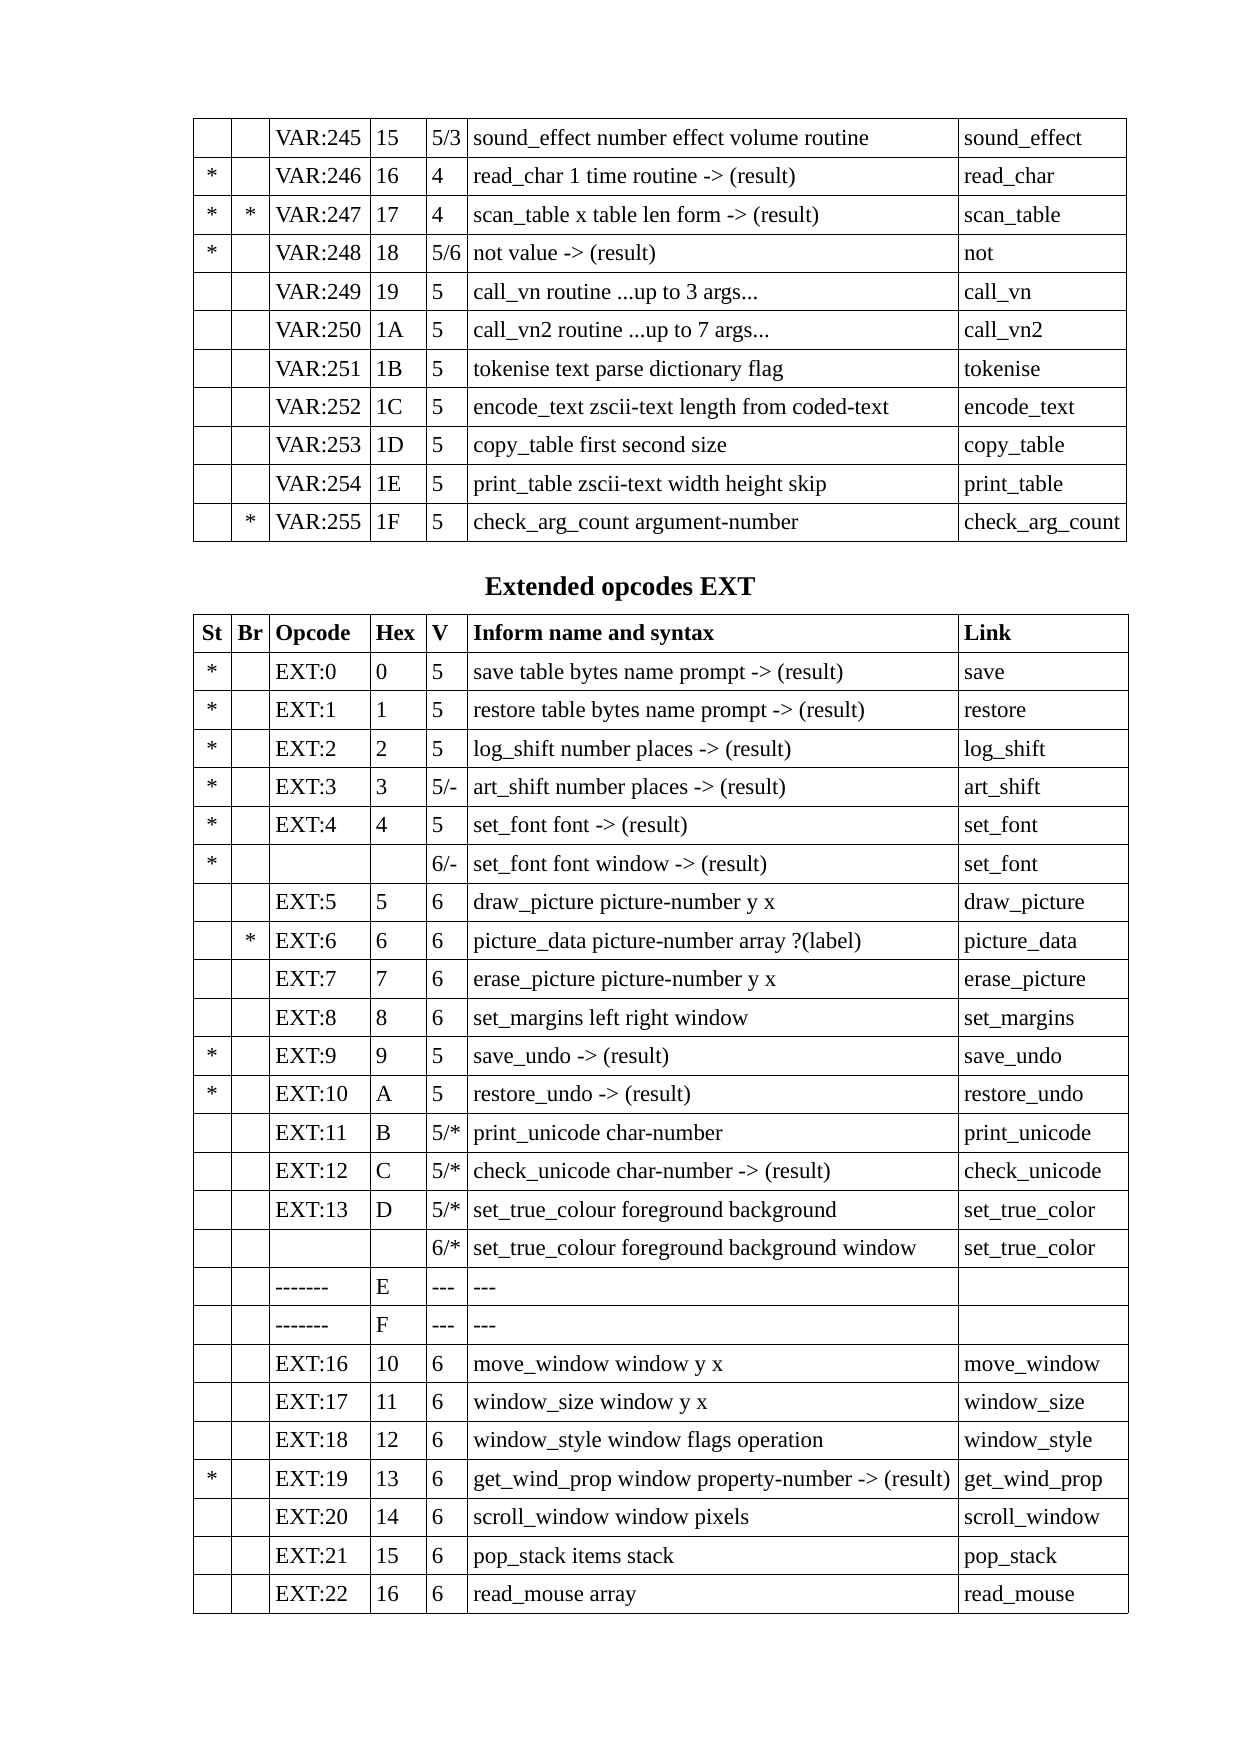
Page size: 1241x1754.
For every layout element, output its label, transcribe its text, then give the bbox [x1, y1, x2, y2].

table_cell * [194, 653, 231, 690]
table_cell EXT:8 [270, 999, 370, 1036]
table_cell 0 [371, 653, 426, 690]
table_cell EXT:17 [270, 1383, 370, 1421]
table_cell * [194, 768, 231, 806]
table_header Opcode [270, 615, 370, 652]
table_cell [232, 1383, 269, 1421]
table_cell [232, 1345, 269, 1382]
table_cell [232, 691, 269, 729]
table_cell save_undo -> (result) [468, 1037, 958, 1075]
table_cell 6 [427, 1499, 467, 1536]
table_cell print_table [959, 465, 1126, 502]
table_cell 5 [427, 653, 467, 690]
table_cell * [194, 691, 231, 729]
table_cell EXT:9 [270, 1037, 370, 1075]
table_cell 6 [427, 1460, 467, 1497]
table_cell 8 [371, 999, 426, 1036]
table_cell EXT:5 [270, 884, 370, 921]
table_cell print_table zscii-text width height skip [468, 465, 958, 502]
table_cell * [194, 845, 231, 882]
table_cell EXT:20 [270, 1499, 370, 1536]
table_cell [270, 845, 370, 882]
table_cell 5 [427, 691, 467, 729]
table_cell 6 [427, 1383, 467, 1421]
table_cell A [371, 1076, 426, 1113]
table_cell [232, 1268, 269, 1305]
table_cell * [194, 1076, 231, 1113]
table_cell move_window window y x [468, 1345, 958, 1382]
table_cell copy_table first second size [468, 427, 958, 464]
table_cell [232, 1306, 269, 1344]
table_cell B [371, 1114, 426, 1152]
table_cell check_arg_count argument-number [468, 504, 958, 541]
table_cell 4 [427, 196, 467, 233]
table_cell window_style window flags operation [468, 1422, 958, 1459]
table_cell scroll_window window pixels [468, 1499, 958, 1536]
table_cell [232, 158, 269, 195]
table_cell [959, 1306, 1128, 1344]
table_cell 3 [371, 768, 426, 806]
table_cell [232, 768, 269, 806]
table_cell * [194, 1460, 231, 1497]
table_cell log_shift number places -> (result) [468, 730, 958, 767]
table_cell [194, 960, 231, 998]
table_cell EXT:18 [270, 1422, 370, 1459]
table_cell 12 [371, 1422, 426, 1459]
table_cell VAR:251 [270, 350, 370, 387]
table_cell [194, 1537, 231, 1574]
table_cell 4 [371, 807, 426, 844]
table_cell [371, 1230, 426, 1267]
table_cell check_arg_count [959, 504, 1126, 541]
table_cell 7 [371, 960, 426, 998]
table_cell picture_data picture-number array ?(label) [468, 922, 958, 959]
table_cell tokenise [959, 350, 1126, 387]
table_cell [959, 1268, 1128, 1305]
table_cell [232, 1037, 269, 1075]
table_cell EXT:1 [270, 691, 370, 729]
table_cell [232, 960, 269, 998]
table_cell [194, 311, 231, 349]
table_cell window_size [959, 1383, 1128, 1421]
table_cell read_mouse array [468, 1575, 958, 1613]
table_cell [194, 273, 231, 310]
table_cell EXT:22 [270, 1575, 370, 1613]
table_cell * [194, 807, 231, 844]
table_cell 1F [371, 504, 426, 541]
table_cell [194, 1230, 231, 1267]
table_cell [194, 1575, 231, 1613]
table_cell pop_stack [959, 1537, 1128, 1574]
table_cell 6 [427, 1575, 467, 1613]
table_cell 6/- [427, 845, 467, 882]
table_cell VAR:245 [270, 119, 370, 157]
table_cell [232, 653, 269, 690]
table_cell get_wind_prop window property-number -> (result) [468, 1460, 958, 1497]
table_cell call_vn [959, 273, 1126, 310]
table_cell 1D [371, 427, 426, 464]
table_cell 1B [371, 350, 426, 387]
table_cell 19 [371, 273, 426, 310]
table_cell 6 [427, 922, 467, 959]
table_header Inform name and syntax [468, 615, 958, 652]
table_cell read_char 1 time routine -> (result) [468, 158, 958, 195]
table_cell picture_data [959, 922, 1128, 959]
table_cell call_vn2 routine ...up to 7 args... [468, 311, 958, 349]
table_header St [194, 615, 231, 652]
table_cell [232, 730, 269, 767]
table_cell [194, 427, 231, 464]
table_cell 6 [371, 922, 426, 959]
table_cell EXT:21 [270, 1537, 370, 1574]
table_cell call_vn routine ...up to 3 args... [468, 273, 958, 310]
table_cell VAR:250 [270, 311, 370, 349]
table_cell erase_picture picture-number y x [468, 960, 958, 998]
table_cell [232, 1076, 269, 1113]
table_cell * [232, 922, 269, 959]
table_cell save table bytes name prompt -> (result) [468, 653, 958, 690]
table_cell sound_effect [959, 119, 1126, 157]
table_cell 5 [427, 311, 467, 349]
table_cell VAR:246 [270, 158, 370, 195]
table_cell 5 [427, 465, 467, 502]
table_cell 16 [371, 1575, 426, 1613]
table_cell 6/* [427, 1230, 467, 1267]
table_cell 5/3 [427, 119, 467, 157]
table_cell VAR:253 [270, 427, 370, 464]
table_cell [232, 884, 269, 921]
table_cell get_wind_prop [959, 1460, 1128, 1497]
table_cell [232, 999, 269, 1036]
table_cell 5 [427, 504, 467, 541]
table_cell 18 [371, 235, 426, 272]
table_cell 2 [371, 730, 426, 767]
table_cell 5 [427, 273, 467, 310]
table_cell 6 [427, 1422, 467, 1459]
table_cell F [371, 1306, 426, 1344]
table_cell EXT:3 [270, 768, 370, 806]
table_cell 5 [427, 427, 467, 464]
table_cell set_font [959, 845, 1128, 882]
table_cell [232, 235, 269, 272]
table_cell 5 [427, 1037, 467, 1075]
table_cell [232, 350, 269, 387]
table_cell [232, 1499, 269, 1536]
table_cell check_unicode [959, 1153, 1128, 1190]
table_cell 1E [371, 465, 426, 502]
table_cell set_true_color [959, 1230, 1128, 1267]
table_cell [194, 119, 231, 157]
table_cell set_font font -> (result) [468, 807, 958, 844]
table_cell [232, 1575, 269, 1613]
table_cell VAR:247 [270, 196, 370, 233]
table_cell save [959, 653, 1128, 690]
table_cell * [232, 196, 269, 233]
table_cell --- [427, 1268, 467, 1305]
table_cell [232, 273, 269, 310]
table_cell 9 [371, 1037, 426, 1075]
table_cell [232, 427, 269, 464]
table_cell 6 [427, 1537, 467, 1574]
table_cell read_mouse [959, 1575, 1128, 1613]
table_cell art_shift [959, 768, 1128, 806]
table_cell set_font [959, 807, 1128, 844]
table_cell log_shift [959, 730, 1128, 767]
table_cell encode_text zscii-text length from coded-text [468, 388, 958, 426]
table_cell 14 [371, 1499, 426, 1536]
table_cell EXT:6 [270, 922, 370, 959]
table_cell [194, 1306, 231, 1344]
table_cell * [232, 504, 269, 541]
table_cell 1C [371, 388, 426, 426]
table_cell [232, 1230, 269, 1267]
table_cell * [194, 196, 231, 233]
table_cell [371, 845, 426, 882]
table_cell set_margins [959, 999, 1128, 1036]
table_cell read_char [959, 158, 1126, 195]
table_cell [232, 1153, 269, 1190]
table_cell E [371, 1268, 426, 1305]
table_cell [194, 1268, 231, 1305]
table_cell [194, 1383, 231, 1421]
table_cell VAR:248 [270, 235, 370, 272]
table_cell scroll_window [959, 1499, 1128, 1536]
table_cell EXT:13 [270, 1191, 370, 1228]
table_cell 6 [427, 999, 467, 1036]
table_cell set_true_color [959, 1191, 1128, 1228]
table_cell 6 [427, 960, 467, 998]
table_cell EXT:10 [270, 1076, 370, 1113]
table_cell [232, 1191, 269, 1228]
table_cell [232, 119, 269, 157]
table_header V [427, 615, 467, 652]
table_header Hex [371, 615, 426, 652]
table_header Link [959, 615, 1128, 652]
table_cell restore table bytes name prompt -> (result) [468, 691, 958, 729]
table_cell [194, 1345, 231, 1382]
table_cell [194, 1422, 231, 1459]
table_cell art_shift number places -> (result) [468, 768, 958, 806]
table_cell VAR:255 [270, 504, 370, 541]
table_cell scan_table [959, 196, 1126, 233]
table_cell [232, 807, 269, 844]
table_cell 6 [427, 1345, 467, 1382]
table_cell 5 [427, 730, 467, 767]
table_cell 17 [371, 196, 426, 233]
table_cell [194, 922, 231, 959]
table_cell * [194, 1037, 231, 1075]
table_cell VAR:252 [270, 388, 370, 426]
table_cell --- [468, 1268, 958, 1305]
table_cell [232, 1460, 269, 1497]
table_cell set_margins left right window [468, 999, 958, 1036]
table_cell not [959, 235, 1126, 272]
table_cell 5/* [427, 1114, 467, 1152]
table_cell [194, 1499, 231, 1536]
table_cell restore [959, 691, 1128, 729]
table_cell set_true_colour foreground background window [468, 1230, 958, 1267]
table_cell [232, 1422, 269, 1459]
table_cell set_font font window -> (result) [468, 845, 958, 882]
table_cell move_window [959, 1345, 1128, 1382]
table_cell erase_picture [959, 960, 1128, 998]
table_cell window_size window y x [468, 1383, 958, 1421]
table_cell EXT:4 [270, 807, 370, 844]
table_cell [194, 1153, 231, 1190]
table_cell scan_table x table len form -> (result) [468, 196, 958, 233]
table_cell [194, 1191, 231, 1228]
table_cell encode_text [959, 388, 1126, 426]
table_cell * [194, 730, 231, 767]
table_cell VAR:249 [270, 273, 370, 310]
table_cell EXT:7 [270, 960, 370, 998]
table_cell save_undo [959, 1037, 1128, 1075]
table_cell pop_stack items stack [468, 1537, 958, 1574]
table_cell 15 [371, 1537, 426, 1574]
table_cell --- [427, 1306, 467, 1344]
table_cell [194, 1114, 231, 1152]
table_cell 5 [427, 388, 467, 426]
table_cell 5/6 [427, 235, 467, 272]
table_cell [232, 311, 269, 349]
table_cell [194, 999, 231, 1036]
table_cell --- [468, 1306, 958, 1344]
table_cell not value -> (result) [468, 235, 958, 272]
table_cell [232, 388, 269, 426]
table_cell 11 [371, 1383, 426, 1421]
table_cell 5/* [427, 1153, 467, 1190]
table_header Br [232, 615, 269, 652]
table_cell D [371, 1191, 426, 1228]
table_cell sound_effect number effect volume routine [468, 119, 958, 157]
table_cell EXT:12 [270, 1153, 370, 1190]
table_cell [232, 465, 269, 502]
table_cell draw_picture [959, 884, 1128, 921]
table_cell draw_picture picture-number y x [468, 884, 958, 921]
table_cell call_vn2 [959, 311, 1126, 349]
table_cell 6 [427, 884, 467, 921]
table_cell [232, 1537, 269, 1574]
table_cell 1A [371, 311, 426, 349]
table_cell ------- [270, 1306, 370, 1344]
table_cell 5 [427, 1076, 467, 1113]
table_cell check_unicode char-number -> (result) [468, 1153, 958, 1190]
table_cell 10 [371, 1345, 426, 1382]
table_cell window_style [959, 1422, 1128, 1459]
table_cell tokenise text parse dictionary flag [468, 350, 958, 387]
table_cell 15 [371, 119, 426, 157]
table_cell [232, 845, 269, 882]
table_cell 4 [427, 158, 467, 195]
table_cell ------- [270, 1268, 370, 1305]
table_cell restore_undo -> (result) [468, 1076, 958, 1113]
table_cell [194, 350, 231, 387]
table_cell * [194, 158, 231, 195]
table_cell EXT:11 [270, 1114, 370, 1152]
table_cell C [371, 1153, 426, 1190]
table_cell print_unicode char-number [468, 1114, 958, 1152]
table_cell 1 [371, 691, 426, 729]
table_cell 5/- [427, 768, 467, 806]
table_cell copy_table [959, 427, 1126, 464]
table_cell 5 [371, 884, 426, 921]
table_cell print_unicode [959, 1114, 1128, 1152]
table_cell set_true_colour foreground background [468, 1191, 958, 1228]
table_cell 5/* [427, 1191, 467, 1228]
table_cell [194, 884, 231, 921]
table_cell 16 [371, 158, 426, 195]
table_cell [232, 1114, 269, 1152]
table_cell [270, 1230, 370, 1267]
table_cell [194, 388, 231, 426]
table_cell restore_undo [959, 1076, 1128, 1113]
table_cell 5 [427, 807, 467, 844]
table_cell 13 [371, 1460, 426, 1497]
table_cell * [194, 235, 231, 272]
table_cell VAR:254 [270, 465, 370, 502]
table_cell EXT:0 [270, 653, 370, 690]
table_cell EXT:16 [270, 1345, 370, 1382]
table_cell [194, 504, 231, 541]
table_cell [194, 465, 231, 502]
text Extended opcodes EXT [118, 570, 1122, 601]
table_cell EXT:2 [270, 730, 370, 767]
table_cell 5 [427, 350, 467, 387]
table_cell EXT:19 [270, 1460, 370, 1497]
